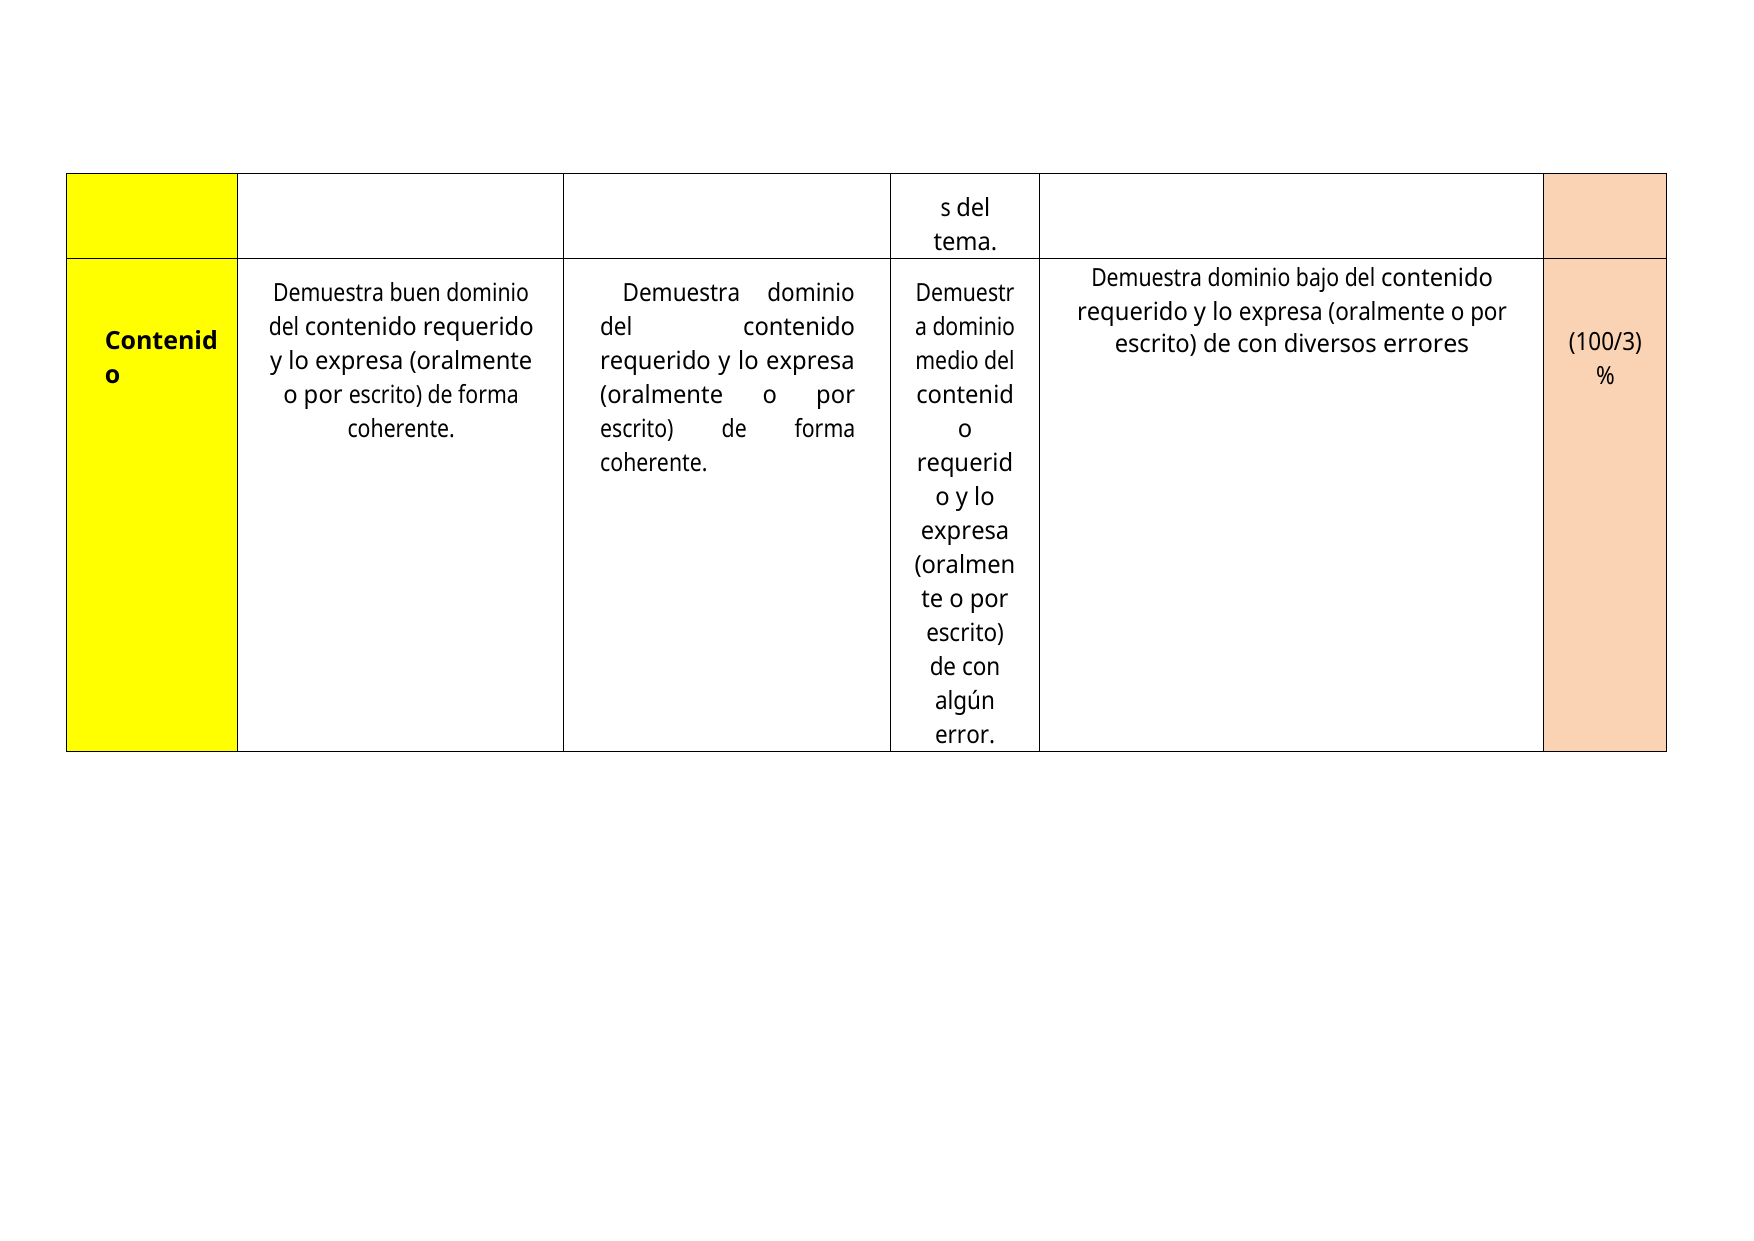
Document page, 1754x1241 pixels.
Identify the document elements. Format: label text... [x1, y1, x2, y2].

table_cell (100/3)% [1544, 259, 1666, 751]
table_cell [238, 174, 563, 258]
table_cell [1544, 174, 1666, 258]
table_cell Demuestra dominio bajo del contenido requerido y lo expresa (oralmente o por escrito) de con diversos errores [1040, 259, 1543, 751]
table_cell [564, 174, 890, 258]
table_cell [1040, 174, 1543, 258]
table_cell Demuestra dominio medio del contenido requerido y lo expresa (oralmente o por escrito) de con algún error. [891, 259, 1039, 751]
table_cell Contenido [67, 259, 237, 751]
table_cell Demuestra dominio del contenido requerido y lo expresa (oralmente o por escrito) de forma coherente. [564, 259, 890, 751]
table_cell [67, 174, 237, 258]
table_cell s del tema. [891, 174, 1039, 258]
table_cell Demuestra buen dominio del contenido requerido y lo expresa (oralmente o por escrito) de forma coherente. [238, 259, 563, 751]
